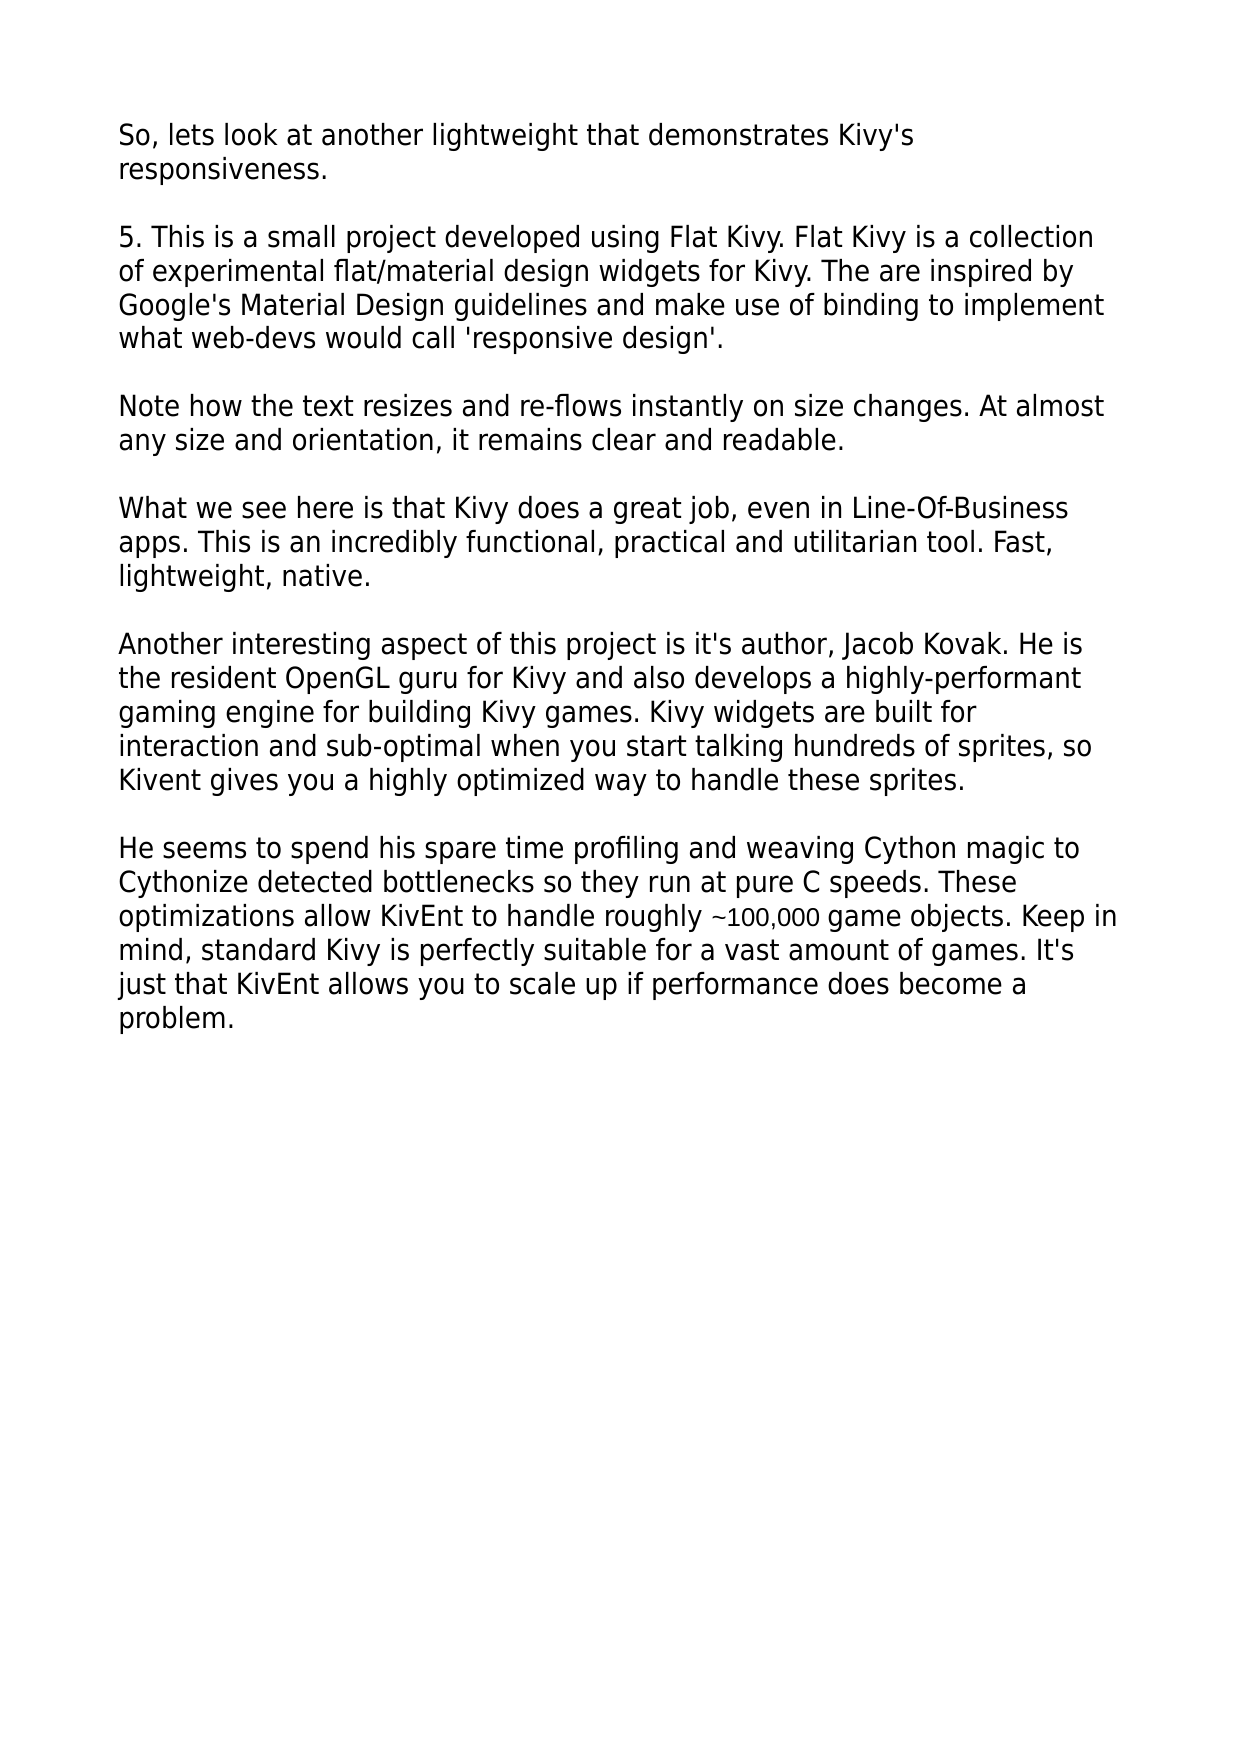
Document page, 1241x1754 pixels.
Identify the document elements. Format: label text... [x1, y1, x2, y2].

text Note how the text resizes and re-flows instantly on size changes. At almost any size and orientation, it remains clear and readable. [118, 390, 1122, 458]
text 5. This is a small project developed using Flat Kivy. Flat Kivy is a collection of experimental flat/material design widgets for Kivy. The are inspired by Google's Material Design guidelines and make use of binding to implement what web-devs would call 'responsive design'. [118, 220, 1122, 356]
text Another interesting aspect of this project is it's author, Jacob Kovak. He is the resident OpenGL guru for Kivy and also develops a highly-performant gaming engine for building Kivy games. Kivy widgets are built for interaction and sub-optimal when you start talking hundreds of sprites, so Kivent gives you a highly optimized way to handle these sprites. [118, 627, 1122, 797]
text What we see here is that Kivy does a great job, even in Line-Of-Business apps. This is an incredibly functional, practical and utilitarian tool. Fast, lightweight, native. [118, 492, 1122, 593]
text He seems to spend his spare time profiling and weaving Cython magic to Cythonize detected bottlenecks so they run at pure C speeds. These optimizations allow KivEnt to handle roughly ~100,000 game objects. Keep in mind, standard Kivy is perfectly suitable for a vast amount of games. It's just that KivEnt allows you to scale up if performance does become a problem. [118, 831, 1122, 1035]
text So, lets look at another lightweight that demonstrates Kivy's responsiveness. [118, 118, 1122, 186]
